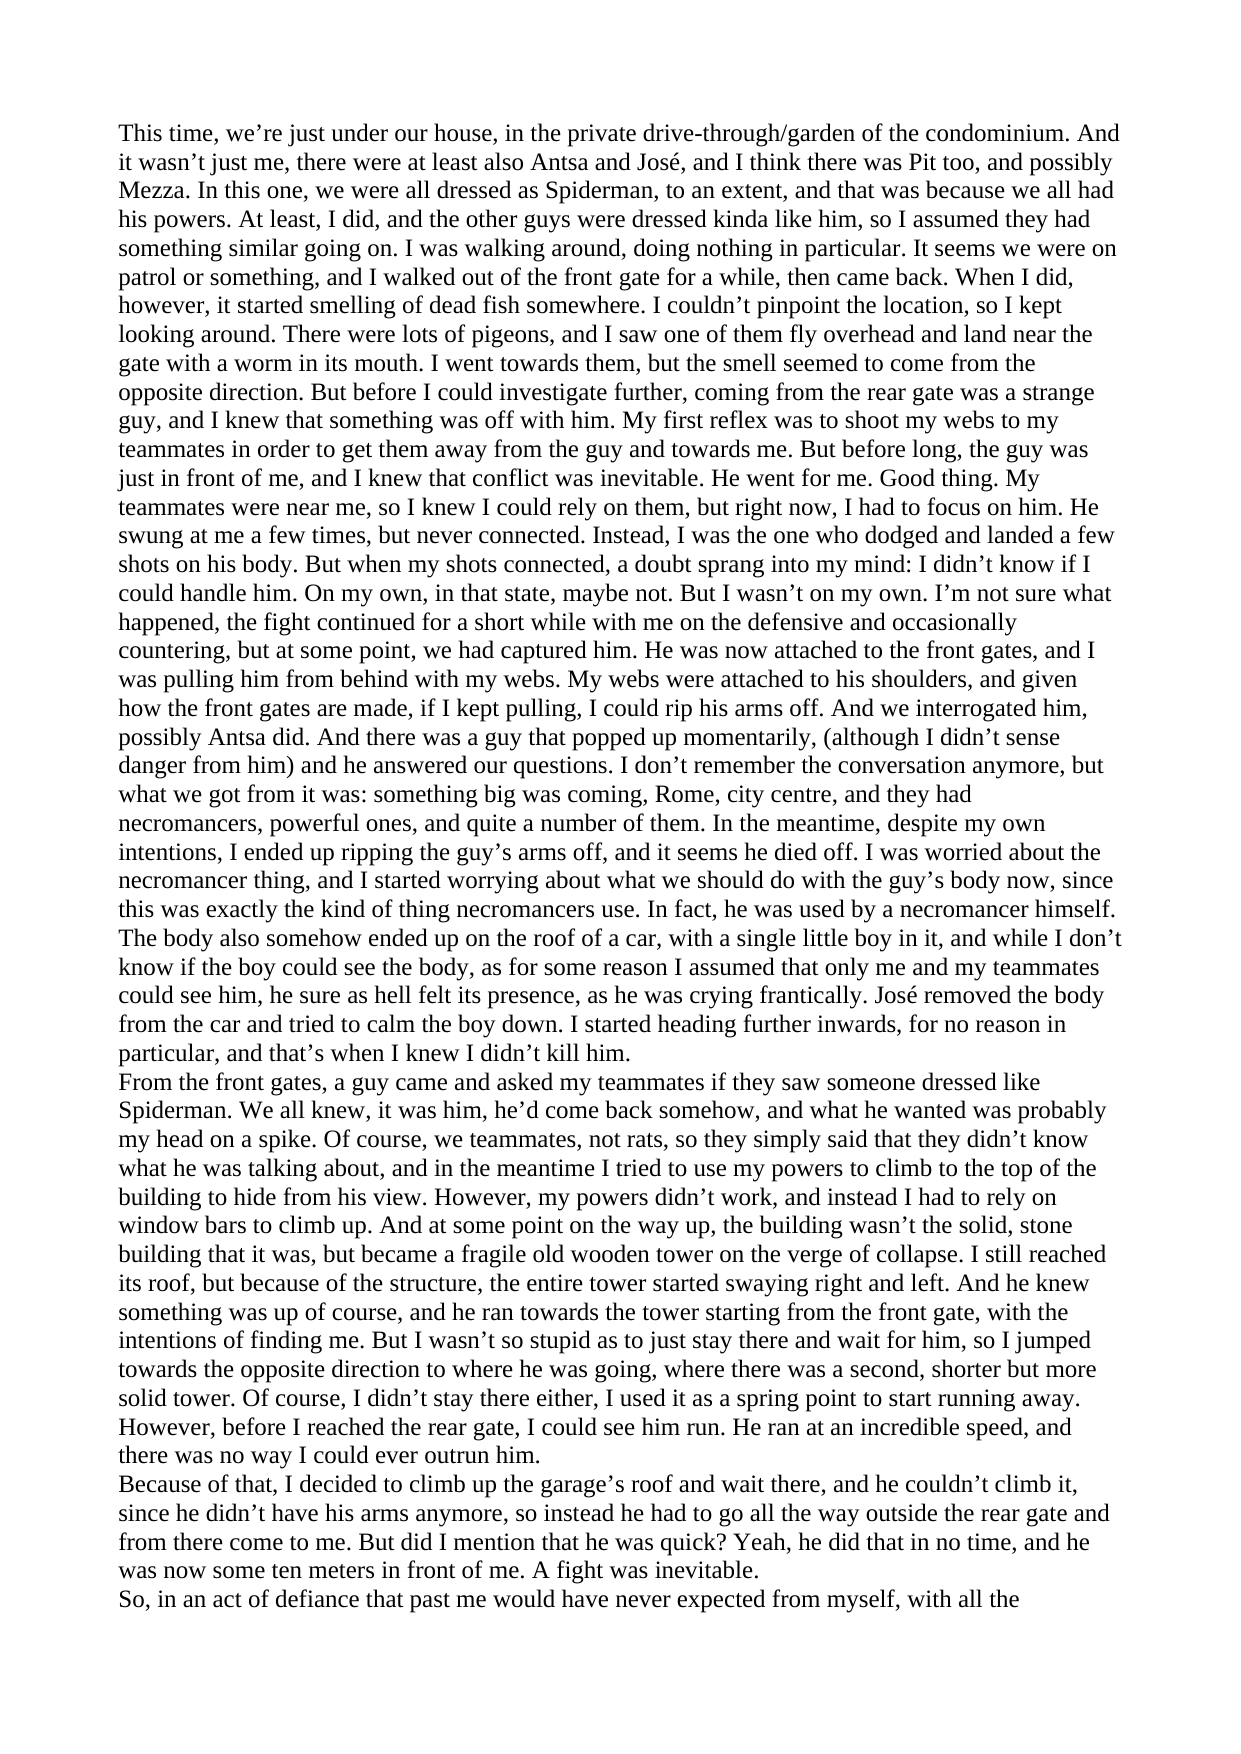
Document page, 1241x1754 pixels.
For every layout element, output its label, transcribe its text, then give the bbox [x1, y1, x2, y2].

text So, in an act of defiance that past me would have never expected from myself, with all the [118, 1584, 1122, 1613]
text This time, we’re just under our house, in the private drive-through/garden of the condominium. And it wasn’t just me, there were at least also Antsa and José, and I think there was Pit too, and possibly Mezza. In this one, we were all dressed as Spiderman, to an extent, and that was because we all had his powers. At least, I did, and the other guys were dressed kinda like him, so I assumed they had something similar going on. I was walking around, doing nothing in particular. It seems we were on patrol or something, and I walked out of the front gate for a while, then came back. When I did, however, it started smelling of dead fish somewhere. I couldn’t pinpoint the location, so I kept looking around. There were lots of pigeons, and I saw one of them fly overhead and land near the gate with a worm in its mouth. I went towards them, but the smell seemed to come from the opposite direction. But before I could investigate further, coming from the rear gate was a strange guy, and I knew that something was off with him. My first reflex was to shoot my webs to my teammates in order to get them away from the guy and towards me. But before long, the guy was just in front of me, and I knew that conflict was inevitable. He went for me. Good thing. My teammates were near me, so I knew I could rely on them, but right now, I had to focus on him. He swung at me a few times, but never connected. Instead, I was the one who dodged and landed a few shots on his body. But when my shots connected, a doubt sprang into my mind: I didn’t know if I could handle him. On my own, in that state, maybe not. But I wasn’t on my own. I’m not sure what happened, the fight continued for a short while with me on the defensive and occasionally countering, but at some point, we had captured him. He was now attached to the front gates, and I was pulling him from behind with my webs. My webs were attached to his shoulders, and given how the front gates are made, if I kept pulling, I could rip his arms off. And we interrogated him, possibly Antsa did. And there was a guy that popped up momentarily, (although I didn’t sense danger from him) and he answered our questions. I don’t remember the conversation anymore, but what we got from it was: something big was coming, Rome, city centre, and they had necromancers, powerful ones, and quite a number of them. In the meantime, despite my own intentions, I ended up ripping the guy’s arms off, and it seems he died off. I was worried about the necromancer thing, and I started worrying about what we should do with the guy’s body now, since this was exactly the kind of thing necromancers use. In fact, he was used by a necromancer himself. [118, 118, 1122, 923]
text The body also somehow ended up on the roof of a car, with a single little boy in it, and while I don’t know if the boy could see the body, as for some reason I assumed that only me and my teammates could see him, he sure as hell felt its presence, as he was crying frantically. José removed the body from the car and tried to calm the boy down. I started heading further inwards, for no reason in particular, and that’s when I knew I didn’t kill him. [118, 923, 1122, 1067]
text From the front gates, a guy came and asked my teammates if they saw someone dressed like Spiderman. We all knew, it was him, he’d come back somehow, and what he wanted was probably my head on a spike. Of course, we teammates, not rats, so they simply said that they didn’t know what he was talking about, and in the meantime I tried to use my powers to climb to the top of the building to hide from his view. However, my powers didn’t work, and instead I had to rely on window bars to climb up. And at some point on the way up, the building wasn’t the solid, stone building that it was, but became a fragile old wooden tower on the verge of collapse. I still reached its roof, but because of the structure, the entire tower started swaying right and left. And he knew something was up of course, and he ran towards the tower starting from the front gate, with the intentions of finding me. But I wasn’t so stupid as to just stay there and wait for him, so I jumped towards the opposite direction to where he was going, where there was a second, shorter but more solid tower. Of course, I didn’t stay there either, I used it as a spring point to start running away. However, before I reached the rear gate, I could see him run. He ran at an incredible speed, and there was no way I could ever outrun him. [118, 1067, 1122, 1469]
text Because of that, I decided to climb up the garage’s roof and wait there, and he couldn’t climb it, since he didn’t have his arms anymore, so instead he had to go all the way outside the rear gate and from there come to me. But did I mention that he was quick? Yeah, he did that in no time, and he was now some ten meters in front of me. A fight was inevitable. [118, 1469, 1122, 1584]
